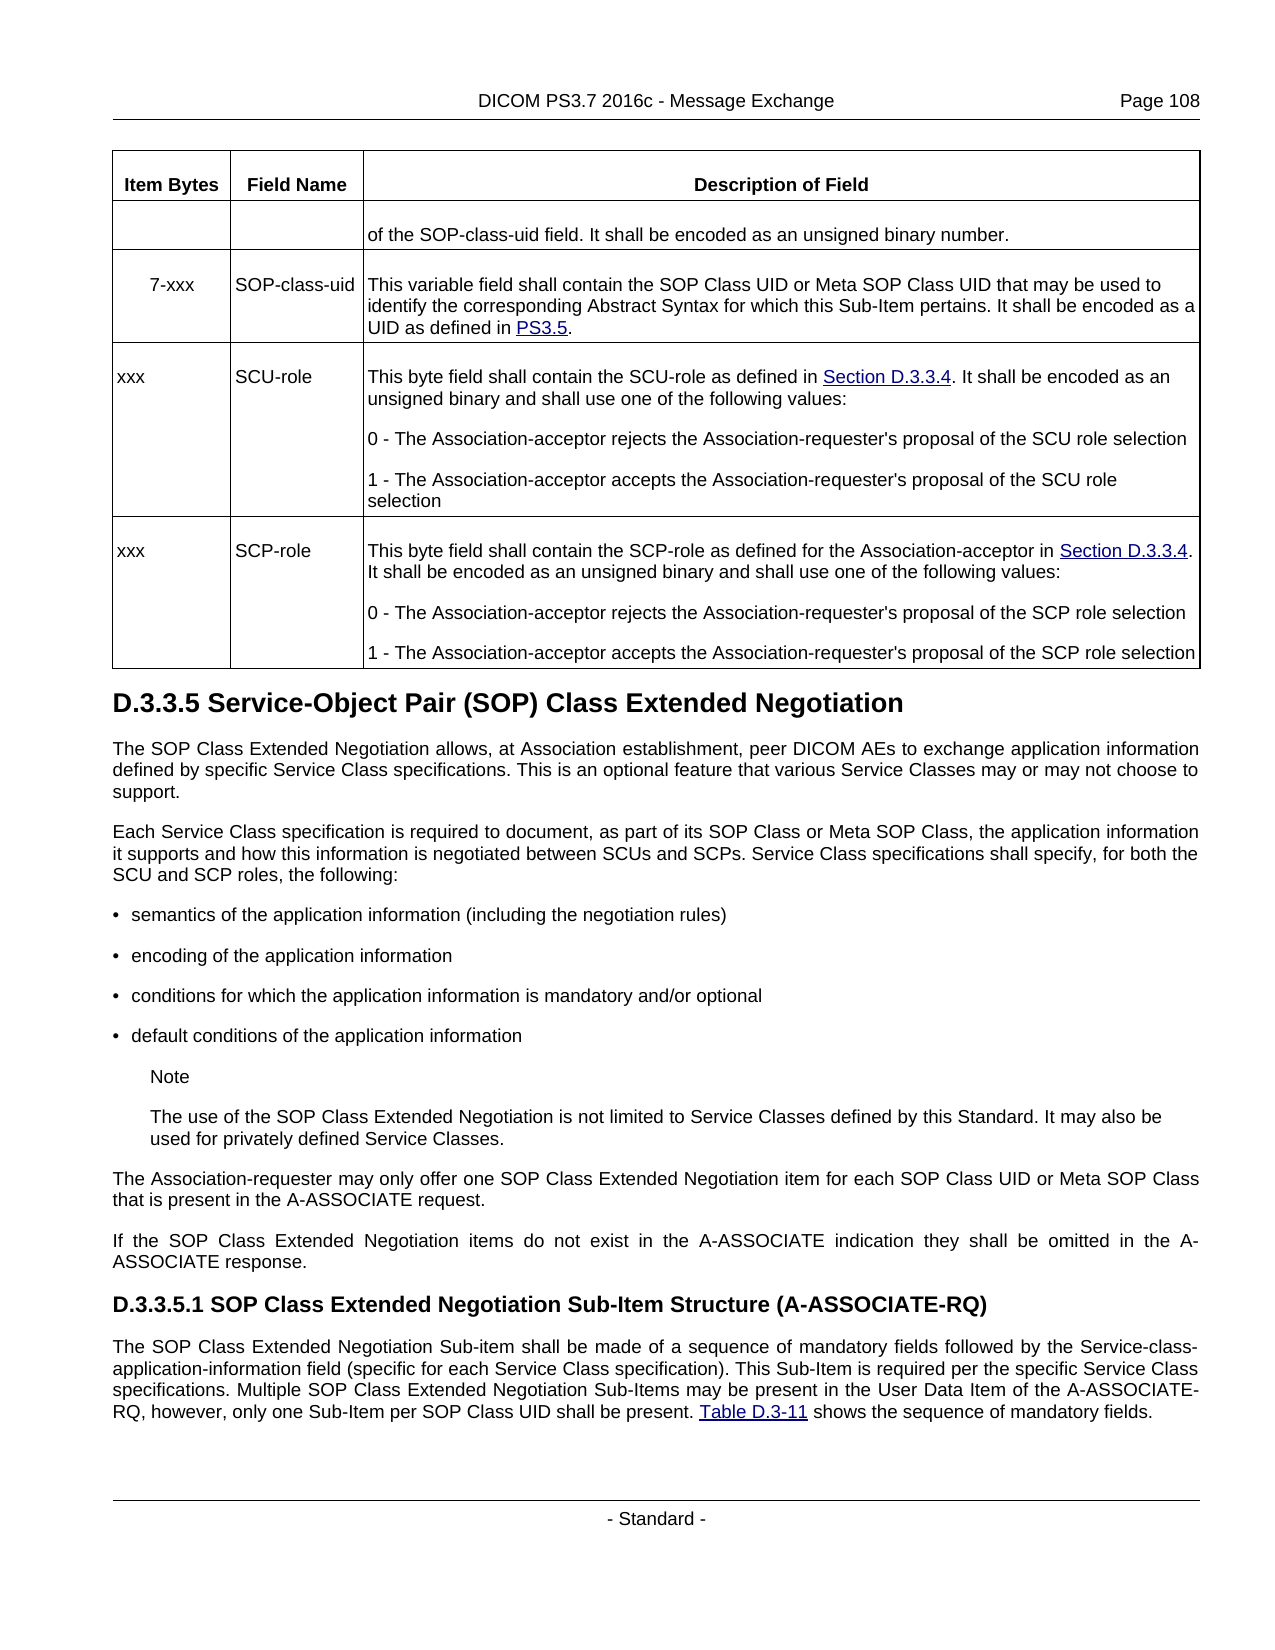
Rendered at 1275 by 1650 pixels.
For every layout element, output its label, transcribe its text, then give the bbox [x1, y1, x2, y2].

text Each Service Class specification is required to document, as part of its SOP Class or Meta SOP Class, the application information it supports and how this information is negotiated between SCUs and SCPs. Service Class specifications shall specify, for both the SCU and SCP roles, the following: [112, 821, 1200, 885]
table_cell SCU-role [231, 343, 363, 516]
table_cell This byte field shall contain the SCP-role as defined for the Association-acceptor in Section D.3.3.4. It shall be encoded as an unsigned binary and shall use one of the following values: 0 - The Association-acceptor rejects the Association-requester's proposal of the SCP role selection 1 - The Association-acceptor accepts the Association-requester's proposal of the SCP role selection [364, 517, 1199, 667]
table_cell xxx [113, 517, 230, 667]
list encoding of the application information [112, 944, 1200, 966]
table_header Item Bytes [113, 151, 230, 200]
table_header Field Name [231, 151, 363, 200]
text The use of the SOP Class Extended Negotiation is not limited to Service Classes defined by this Standard. It may also be used for privately defined Service Classes. [150, 1106, 1162, 1149]
text Note [150, 1065, 1162, 1087]
table_cell SCP-role [231, 517, 363, 667]
text The SOP Class Extended Negotiation allows, at Association establishment, peer DICOM AEs to exchange application information defined by specific Service Class specifications. This is an optional feature that various Service Classes may or may not choose to support. [112, 737, 1200, 802]
list conditions for which the application information is mandatory and/or optional [112, 985, 1200, 1006]
table_cell SOP-class-uid [231, 250, 363, 342]
table_cell This variable field shall contain the SOP Class UID or Meta SOP Class UID that may be used to identify the corresponding Abstract Syntax for which this Sub-Item pertains. It shall be encoded as a UID as defined in PS3.5. [364, 250, 1199, 342]
table_cell This byte field shall contain the SCU-role as defined in Section D.3.3.4. It shall be encoded as an unsigned binary and shall use one of the following values: 0 - The Association-acceptor rejects the Association-requester's proposal of the SCU role selection 1 - The Association-acceptor accepts the Association-requester's proposal of the SCU role selection [364, 343, 1199, 516]
table_cell [231, 201, 363, 249]
table_cell xxx [113, 343, 230, 516]
text If the SOP Class Extended Negotiation items do not exist in the A-ASSOCIATE indication they shall be omitted in the A-ASSOCIATE response. [112, 1229, 1200, 1273]
list default conditions of the application information [112, 1025, 1200, 1047]
table_cell of the SOP-class-uid field. It shall be encoded as an unsigned binary number. [364, 201, 1199, 249]
table_header Description of Field [364, 151, 1199, 200]
text D.3.3.5 Service-Object Pair (SOP) Class Extended Negotiation [112, 687, 1200, 718]
text D.3.3.5.1 SOP Class Extended Negotiation Sub-Item Structure (A-ASSOCIATE-RQ) [112, 1291, 1200, 1317]
table_cell [113, 201, 230, 249]
table_cell 7-xxx [113, 250, 230, 342]
list semantics of the application information (including the negotiation rules) [112, 904, 1200, 926]
text The SOP Class Extended Negotiation Sub-item shall be made of a sequence of mandatory fields followed by the Service-class-application-information field (specific for each Service Class specification). This Sub-Item is required per the specific Service Class specifications. Multiple SOP Class Extended Negotiation Sub-Items may be present in the User Data Item of the A-ASSOCIATE-RQ, however, only one Sub-Item per SOP Class UID shall be present. Table D.3-11 shows the sequence of mandatory fields. [112, 1336, 1200, 1422]
text The Association-requester may only offer one SOP Class Extended Negotiation item for each SOP Class UID or Meta SOP Class that is present in the A-ASSOCIATE request. [112, 1168, 1200, 1211]
